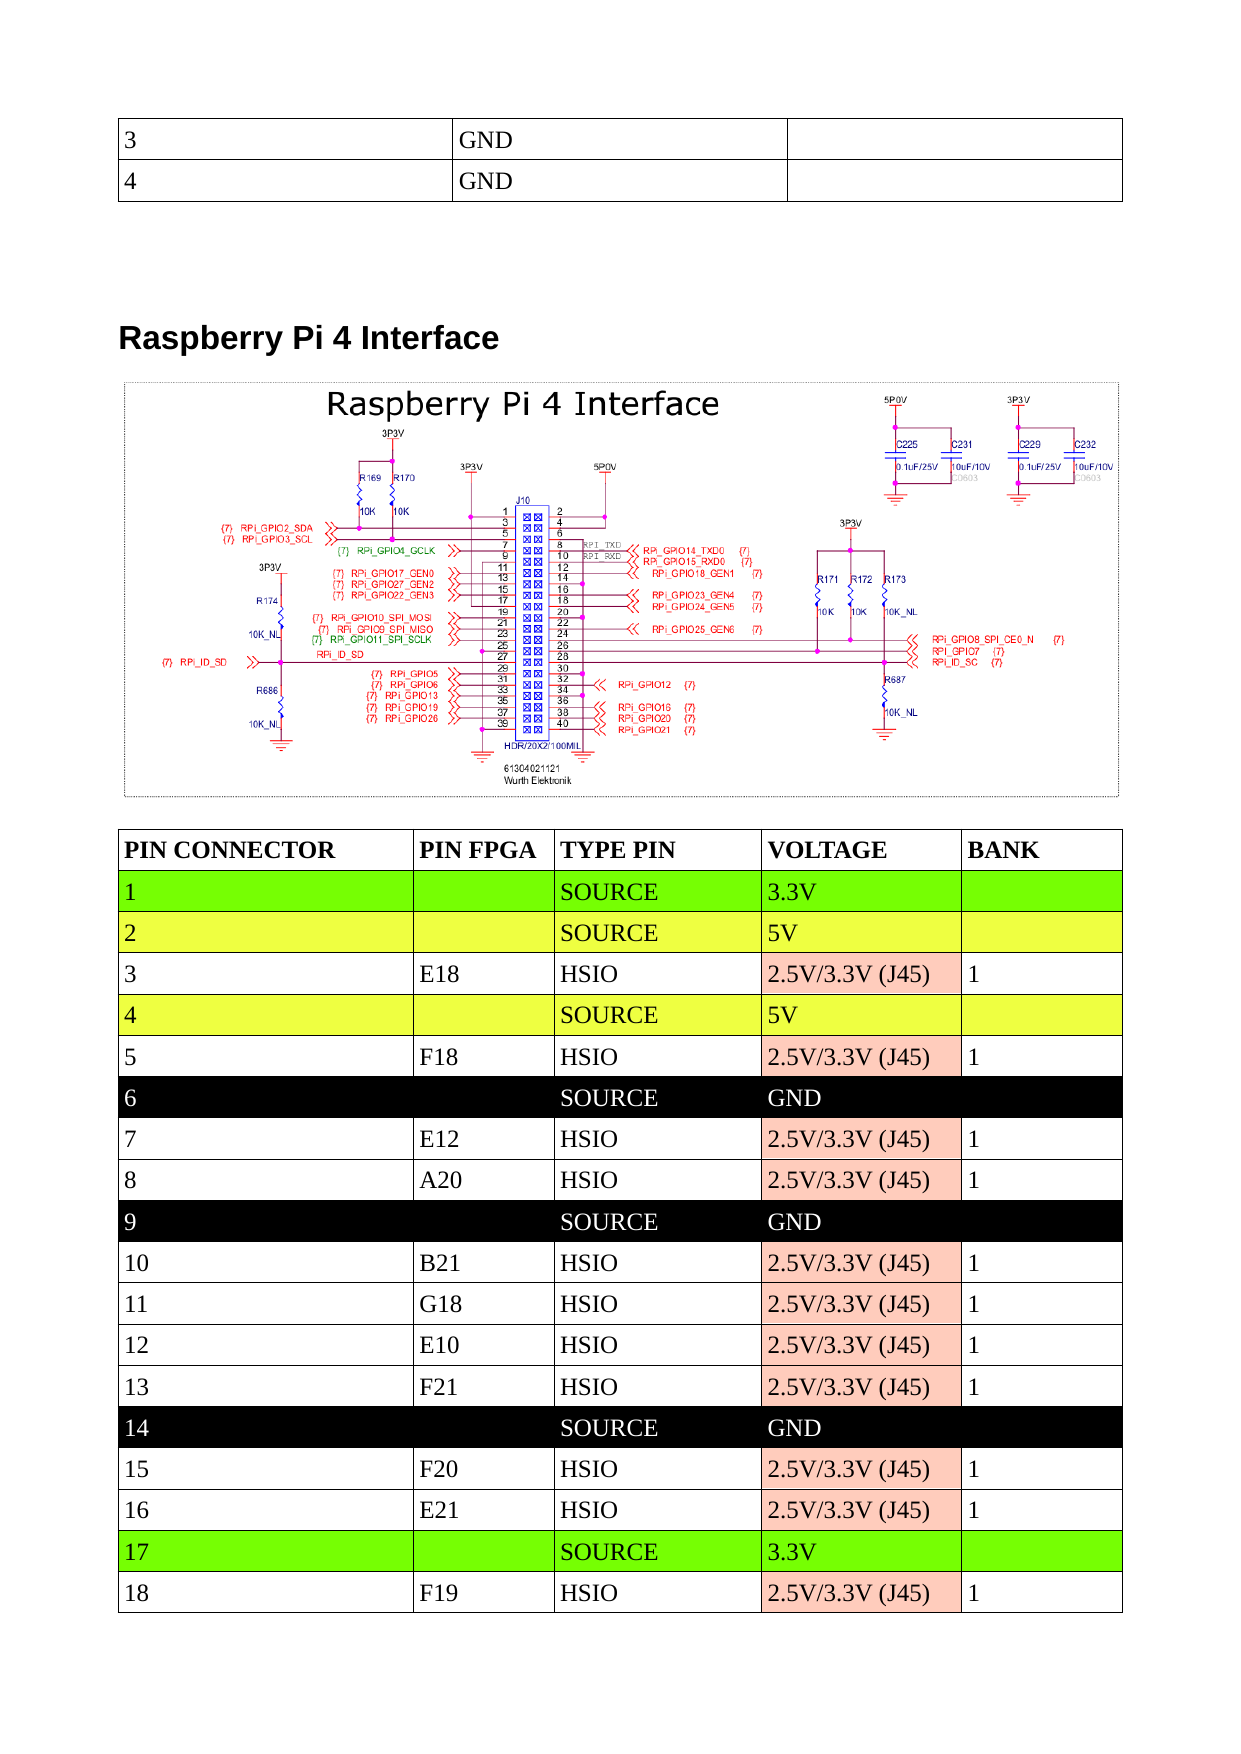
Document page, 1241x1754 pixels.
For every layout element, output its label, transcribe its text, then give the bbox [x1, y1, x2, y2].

table_cell 12 [119, 1325, 413, 1365]
table_cell HSIO [555, 1036, 761, 1076]
table_cell HSIO [555, 1283, 761, 1323]
table_cell F18 [414, 1036, 554, 1076]
table_cell 2.5V/3.3V (J45) [762, 1283, 961, 1323]
table_cell 3 [119, 119, 452, 159]
table_cell F21 [414, 1366, 554, 1406]
table_cell [962, 912, 1122, 952]
table_cell [414, 1407, 554, 1447]
table_cell 1 [962, 1325, 1122, 1365]
table_cell 2.5V/3.3V (J45) [762, 1036, 961, 1076]
table_cell HSIO [555, 1490, 761, 1530]
table_header PIN CONNECTOR [119, 830, 413, 870]
table_cell 11 [119, 1283, 413, 1323]
table_cell [788, 160, 1122, 201]
table_cell 2.5V/3.3V (J45) [762, 1160, 961, 1200]
table_cell GND [762, 1407, 961, 1447]
table_cell 1 [962, 1572, 1122, 1612]
table_cell 4 [119, 160, 452, 201]
table_cell [962, 871, 1122, 911]
table_cell 1 [962, 1448, 1122, 1488]
table_cell E10 [414, 1325, 554, 1365]
table_cell GND [453, 160, 787, 201]
table_cell 2.5V/3.3V (J45) [762, 1572, 961, 1612]
table_cell HSIO [555, 1572, 761, 1612]
table_cell HSIO [555, 1118, 761, 1158]
table_header PIN FPGA [414, 830, 554, 870]
table_cell 2.5V/3.3V (J45) [762, 1448, 961, 1488]
table_cell 14 [119, 1407, 413, 1447]
table_cell E21 [414, 1490, 554, 1530]
table_cell 6 [119, 1077, 413, 1117]
table_cell HSIO [555, 1160, 761, 1200]
table_cell [962, 1407, 1122, 1447]
table_cell 1 [119, 871, 413, 911]
table_cell 15 [119, 1448, 413, 1488]
table_cell GND [453, 119, 787, 159]
table_cell E18 [414, 953, 554, 993]
table_cell A20 [414, 1160, 554, 1200]
table_cell SOURCE [555, 1407, 761, 1447]
table_cell F19 [414, 1572, 554, 1612]
table_cell G18 [414, 1283, 554, 1323]
table_cell 2.5V/3.3V (J45) [762, 1325, 961, 1365]
table_cell 18 [119, 1572, 413, 1612]
table_cell SOURCE [555, 1201, 761, 1241]
subtitle Raspberry Pi 4 Interface [118, 318, 1122, 356]
table_cell [962, 1531, 1122, 1571]
table_cell 16 [119, 1490, 413, 1530]
table_cell 1 [962, 1036, 1122, 1076]
table_cell 5V [762, 912, 961, 952]
table_cell HSIO [555, 1366, 761, 1406]
table_cell 7 [119, 1118, 413, 1158]
table_cell [788, 119, 1122, 159]
table_cell GND [762, 1077, 961, 1117]
table_cell [962, 995, 1122, 1035]
table_cell 17 [119, 1531, 413, 1571]
table_cell 2.5V/3.3V (J45) [762, 1118, 961, 1158]
table_cell 5V [762, 995, 961, 1035]
table_cell 2.5V/3.3V (J45) [762, 1242, 961, 1282]
table_cell [962, 1077, 1122, 1117]
table_cell [962, 1201, 1122, 1241]
table_cell HSIO [555, 1448, 761, 1488]
table_header BANK [962, 830, 1122, 870]
table_cell 1 [962, 1160, 1122, 1200]
table_cell 4 [119, 995, 413, 1035]
table_cell 13 [119, 1366, 413, 1406]
table_cell F20 [414, 1448, 554, 1488]
table_cell SOURCE [555, 912, 761, 952]
table_cell SOURCE [555, 871, 761, 911]
table_cell 3 [119, 953, 413, 993]
table_cell HSIO [555, 953, 761, 993]
table_cell 5 [119, 1036, 413, 1076]
table_cell 9 [119, 1201, 413, 1241]
table_cell [414, 1531, 554, 1571]
table_cell 1 [962, 1118, 1122, 1158]
table_cell [414, 912, 554, 952]
table_header TYPE PIN [555, 830, 761, 870]
table_cell SOURCE [555, 995, 761, 1035]
table_cell 3.3V [762, 871, 961, 911]
table_cell 8 [119, 1160, 413, 1200]
table_cell [414, 995, 554, 1035]
table_cell 10 [119, 1242, 413, 1282]
table_cell SOURCE [555, 1077, 761, 1117]
table_cell [414, 871, 554, 911]
table_cell SOURCE [555, 1531, 761, 1571]
table_cell HSIO [555, 1242, 761, 1282]
table_cell 1 [962, 1366, 1122, 1406]
picture [118, 377, 1123, 800]
table_cell HSIO [555, 1325, 761, 1365]
table_cell [414, 1077, 554, 1117]
table_cell 1 [962, 1283, 1122, 1323]
table_cell 2 [119, 912, 413, 952]
table_cell 2.5V/3.3V (J45) [762, 1490, 961, 1530]
table_cell 2.5V/3.3V (J45) [762, 953, 961, 993]
table_cell 1 [962, 953, 1122, 993]
table_cell 1 [962, 1490, 1122, 1530]
table_cell [414, 1201, 554, 1241]
table_cell E12 [414, 1118, 554, 1158]
table_cell GND [762, 1201, 961, 1241]
table_cell 3.3V [762, 1531, 961, 1571]
table_header VOLTAGE [762, 830, 961, 870]
table_cell 1 [962, 1242, 1122, 1282]
table_cell 2.5V/3.3V (J45) [762, 1366, 961, 1406]
table_cell B21 [414, 1242, 554, 1282]
